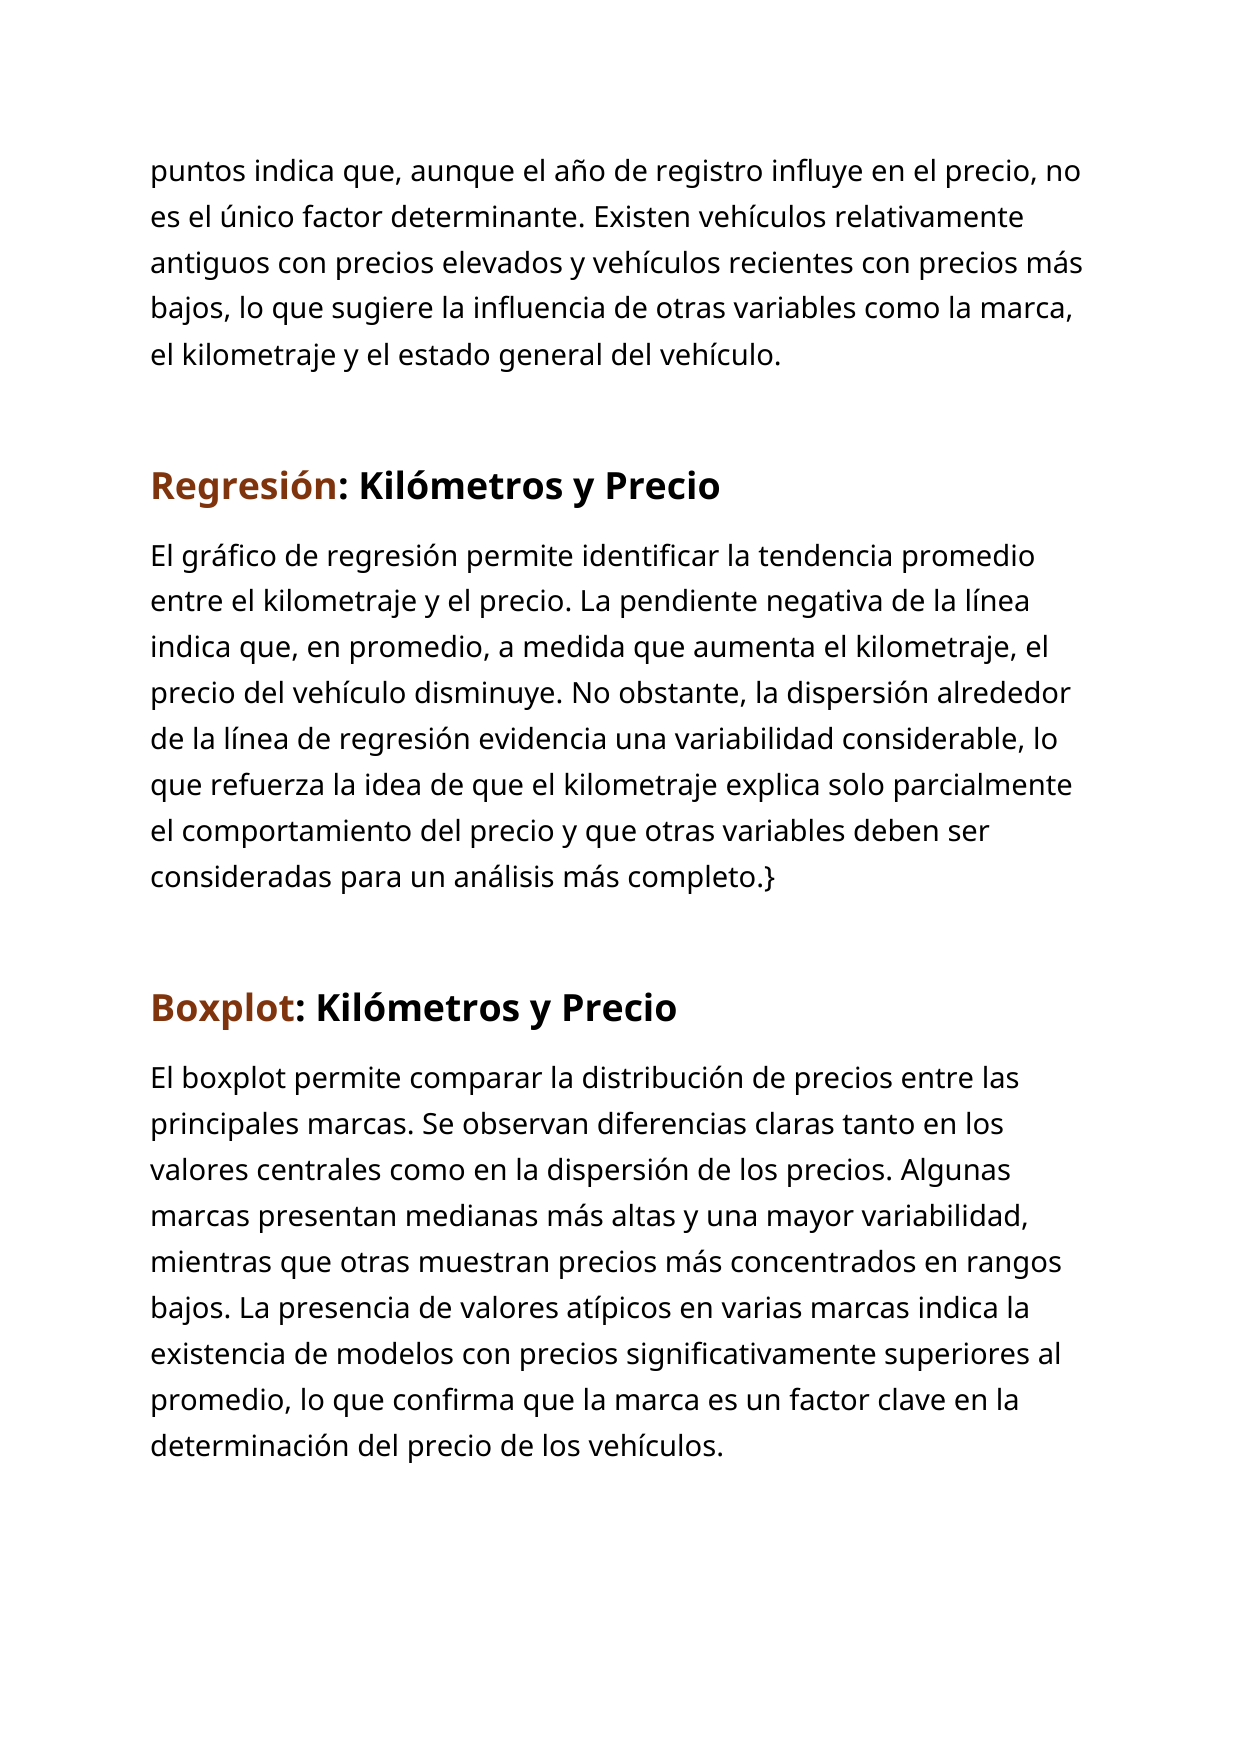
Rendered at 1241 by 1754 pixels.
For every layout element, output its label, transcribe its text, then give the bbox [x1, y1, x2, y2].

text El boxplot permite comparar la distribución de precios entre las principales marcas. Se observan diferencias claras tanto en los valores centrales como en la dispersión de los precios. Algunas marcas presentan medianas más altas y una mayor variabilidad, mientras que otras muestran precios más concentrados en rangos bajos. La presencia de valores atípicos en varias marcas indica la existencia de modelos con precios significativamente superiores al promedio, lo que confirma que la marca es un factor clave en la determinación del precio de los vehículos. [150, 1057, 1090, 1464]
text puntos indica que, aunque el año de registro influye en el precio, no es el único factor determinante. Existen vehículos relativamente antiguos con precios elevados y vehículos recientes con precios más bajos, lo que sugiere la influencia de otras variables como la marca, el kilometraje y el estado general del vehículo. [150, 150, 1090, 373]
text Boxplot: Kilómetros y Precio [150, 982, 1090, 1033]
text Regresión: Kilómetros y Precio [150, 459, 1090, 510]
text El gráfico de regresión permite identificar la tendencia promedio entre el kilometraje y el precio. La pendiente negativa de la línea indica que, en promedio, a medida que aumenta el kilometraje, el precio del vehículo disminuye. No obstante, la dispersión alrededor de la línea de regresión evidencia una variabilidad considerable, lo que refuerza la idea de que el kilometraje explica solo parcialmente el comportamiento del precio y que otras variables deben ser consideradas para un análisis más completo.} [150, 535, 1090, 896]
